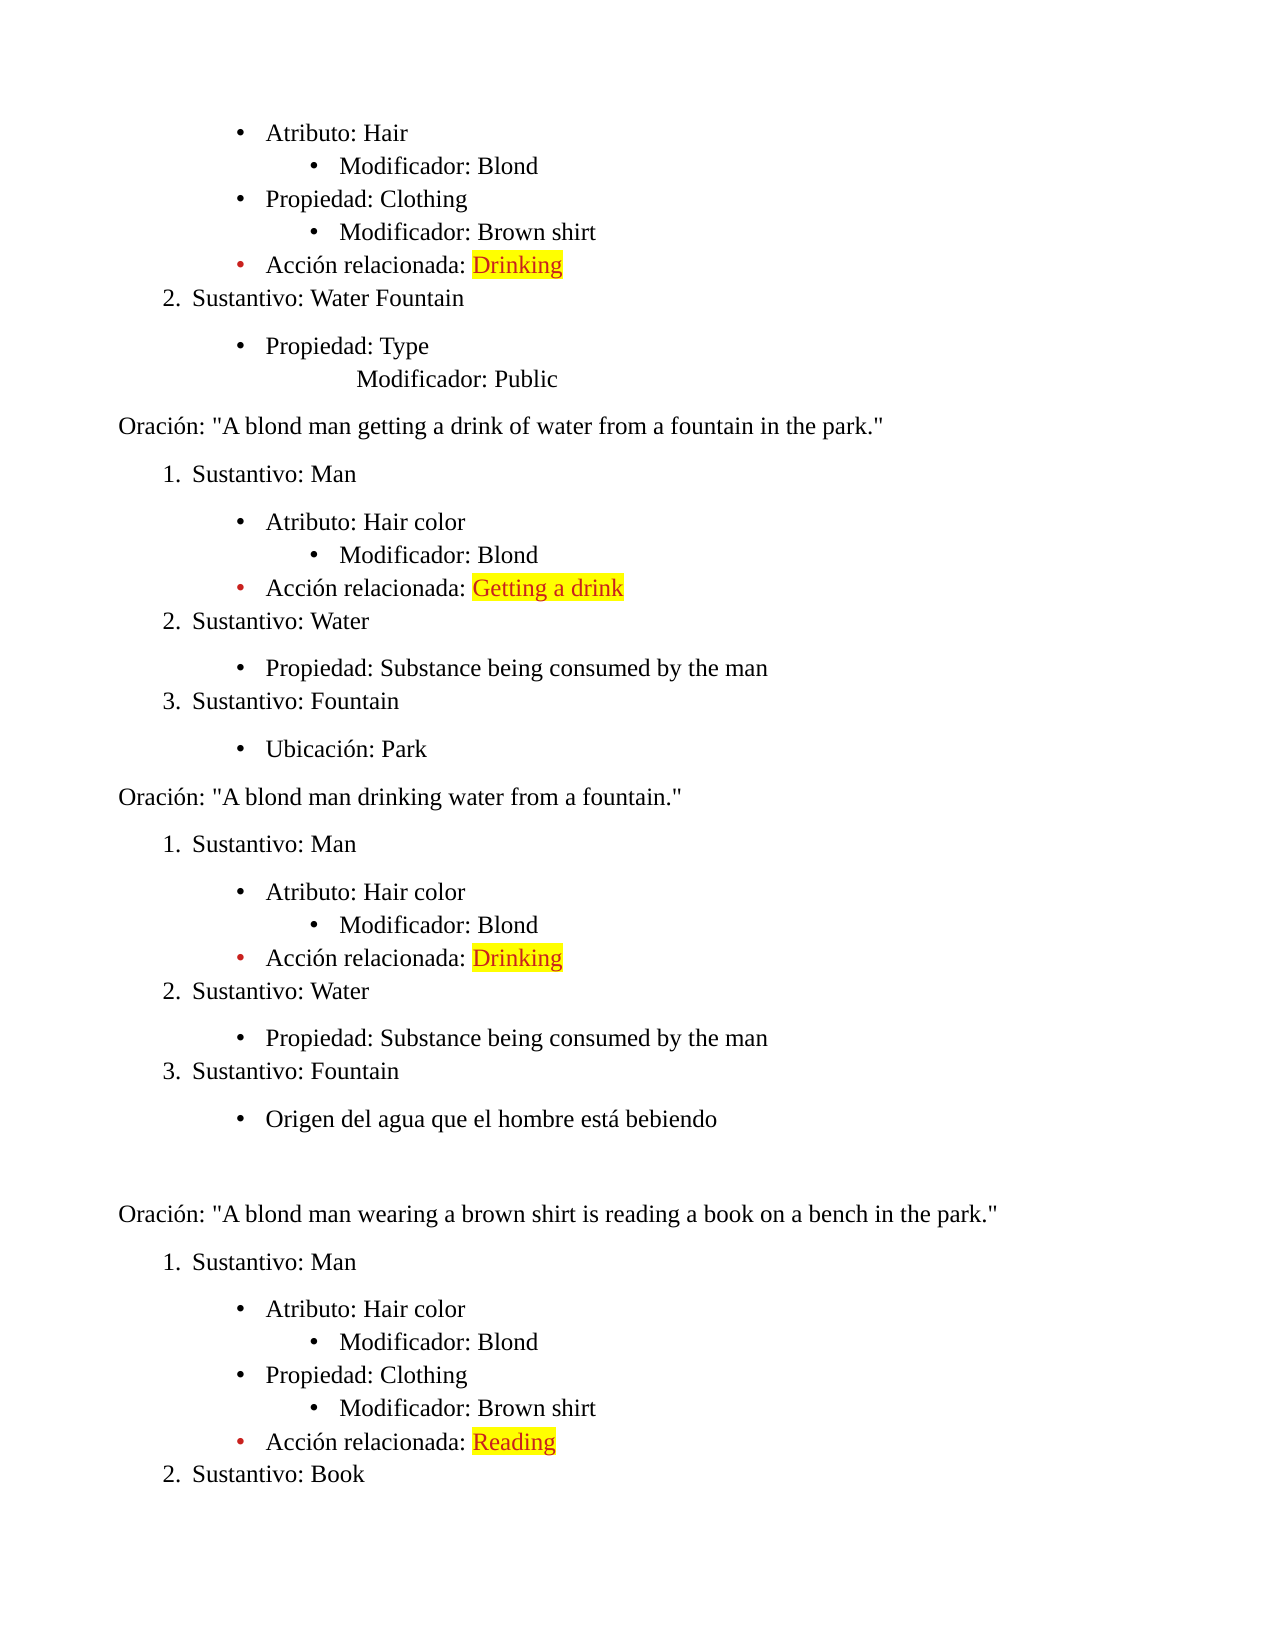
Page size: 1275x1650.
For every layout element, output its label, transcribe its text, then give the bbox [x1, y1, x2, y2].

list Sustantivo: Man [162, 829, 1157, 858]
list Propiedad: Substance being consumed by the man [236, 1023, 1157, 1052]
text Modificador: Public [118, 364, 1157, 393]
list Sustantivo: Book [162, 1459, 1157, 1488]
list Sustantivo: Man [162, 1247, 1157, 1276]
list Atributo: Hair [236, 118, 1157, 147]
list Ubicación: Park [236, 734, 1157, 763]
text Oración: "A blond man drinking water from a fountain." [118, 782, 1157, 810]
list Sustantivo: Fountain [162, 1056, 1157, 1085]
list Sustantivo: Man [162, 459, 1157, 488]
list Modificador: Blond [309, 1327, 1157, 1356]
list Sustantivo: Water [162, 976, 1157, 1004]
list Acción relacionada: Reading [236, 1427, 1157, 1455]
list Propiedad: Type [236, 331, 1157, 359]
list Modificador: Blond [309, 540, 1157, 568]
list Propiedad: Substance being consumed by the man [236, 653, 1157, 682]
list Atributo: Hair color [236, 507, 1157, 535]
list Sustantivo: Water Fountain [162, 283, 1157, 312]
list Propiedad: Clothing [236, 184, 1157, 213]
text Oración: "A blond man getting a drink of water from a fountain in the park." [118, 411, 1157, 440]
list Modificador: Brown shirt [309, 217, 1157, 246]
list Modificador: Blond [309, 151, 1157, 180]
list Acción relacionada: Getting a drink [236, 573, 1157, 601]
list Origen del agua que el hombre está bebiendo [236, 1104, 1157, 1133]
list Atributo: Hair color [236, 1294, 1157, 1323]
list Sustantivo: Water [162, 606, 1157, 634]
text Oración: "A blond man wearing a brown shirt is reading a book on a bench in the park." [118, 1199, 1157, 1228]
list Acción relacionada: Drinking [236, 250, 1157, 279]
list Acción relacionada: Drinking [236, 943, 1157, 972]
list Modificador: Brown shirt [309, 1393, 1157, 1422]
list Atributo: Hair color [236, 877, 1157, 906]
list Propiedad: Clothing [236, 1361, 1157, 1389]
list Sustantivo: Fountain [162, 686, 1157, 715]
list Modificador: Blond [309, 910, 1157, 938]
